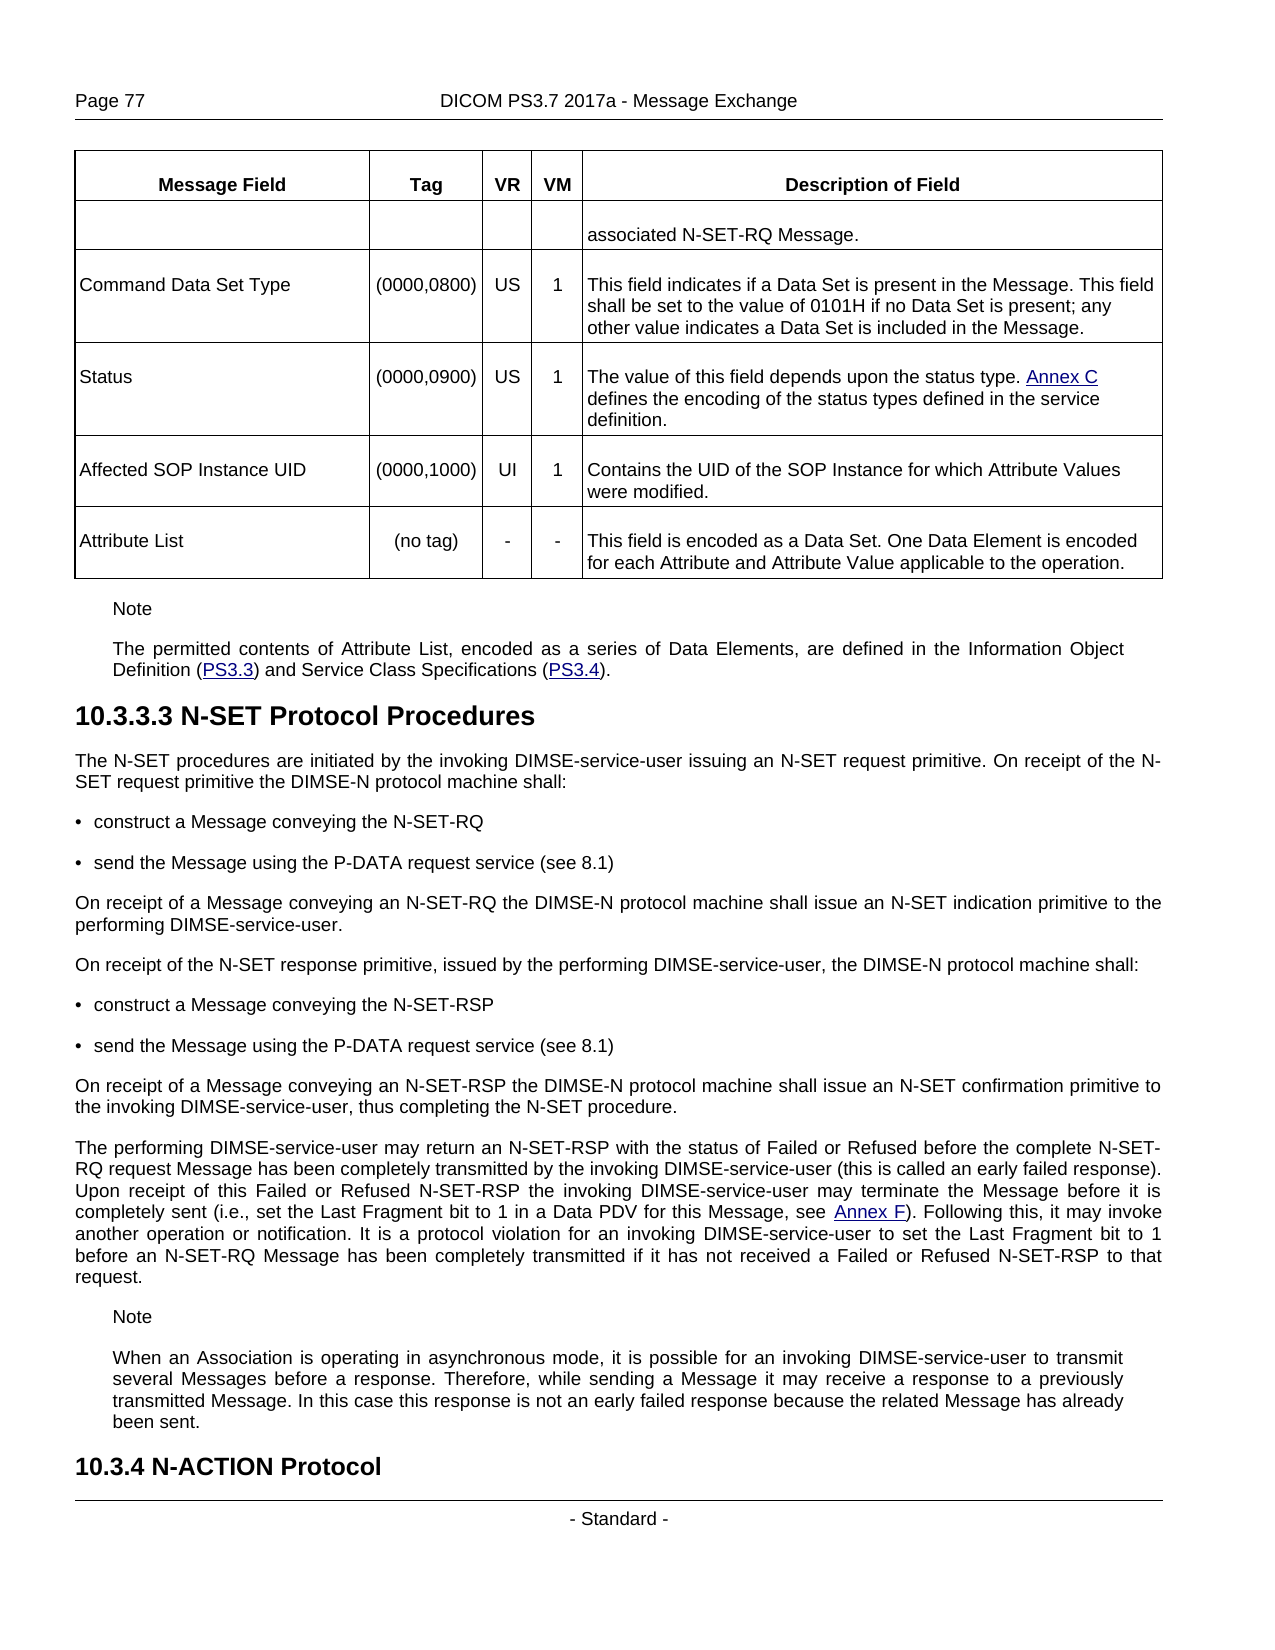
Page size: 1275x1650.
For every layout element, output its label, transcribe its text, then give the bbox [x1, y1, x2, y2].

text The N-SET procedures are initiated by the invoking DIMSE-service-user issuing an N-SET request primitive. On receipt of the N-SET request primitive the DIMSE-N protocol machine shall: [75, 749, 1162, 793]
table_cell UI [483, 436, 531, 506]
table_cell The value of this field depends upon the status type. Annex C defines the encoding of the status types defined in the service definition. [583, 343, 1162, 435]
table_cell (0000,0800) [370, 250, 482, 342]
text When an Association is operating in asynchronous mode, it is possible for an invoking DIMSE-service-user to transmit several Messages before a response. Therefore, while sending a Message it may receive a response to a previously transmitted Message. In this case this response is not an early failed response because the related Message has already been sent. [112, 1347, 1125, 1433]
table_header Tag [370, 151, 482, 200]
table_cell Status [76, 343, 369, 435]
table_cell [370, 201, 482, 249]
table_cell [483, 201, 531, 249]
text On receipt of the N-SET response primitive, issued by the performing DIMSE-service-user, the DIMSE-N protocol machine shall: [75, 954, 1162, 975]
text The permitted contents of Attribute List, encoded as a series of Data Elements, are defined in the Information Object Definition (PS3.3) and Service Class Specifications (PS3.4). [112, 638, 1125, 681]
table_cell (0000,1000) [370, 436, 482, 506]
list construct a Message conveying the N-SET-RSP [75, 994, 1162, 1016]
table_cell 1 [532, 343, 582, 435]
table_header VM [532, 151, 582, 200]
table_cell This field indicates if a Data Set is present in the Message. This field shall be set to the value of 0101H if no Data Set is present; any other value indicates a Data Set is included in the Message. [583, 250, 1162, 342]
list send the Message using the P-DATA request service (see 8.1) [75, 852, 1162, 873]
table_cell 1 [532, 436, 582, 506]
table_header Description of Field [583, 151, 1162, 200]
table_cell Affected SOP Instance UID [76, 436, 369, 506]
table_cell [532, 201, 582, 249]
table_cell - [532, 507, 582, 577]
table_cell (0000,0900) [370, 343, 482, 435]
text 10.3.3.3 N-SET Protocol Procedures [75, 699, 1162, 731]
table_cell [76, 201, 369, 249]
table_cell US [483, 343, 531, 435]
table_cell This field is encoded as a Data Set. One Data Element is encoded for each Attribute and Attribute Value applicable to the operation. [583, 507, 1162, 577]
table_header Message Field [76, 151, 369, 200]
table_header VR [483, 151, 531, 200]
table_cell Contains the UID of the SOP Instance for which Attribute Values were modified. [583, 436, 1162, 506]
text On receipt of a Message conveying an N-SET-RQ the DIMSE-N protocol machine shall issue an N-SET indication primitive to the performing DIMSE-service-user. [75, 892, 1162, 935]
table_cell Attribute List [76, 507, 369, 577]
table_cell 1 [532, 250, 582, 342]
text 10.3.4 N-ACTION Protocol [75, 1452, 1162, 1480]
text Note [112, 1306, 1125, 1328]
list construct a Message conveying the N-SET-RQ [75, 811, 1162, 833]
text On receipt of a Message conveying an N-SET-RSP the DIMSE-N protocol machine shall issue an N-SET confirmation primitive to the invoking DIMSE-service-user, thus completing the N-SET procedure. [75, 1075, 1162, 1118]
text Note [112, 597, 1125, 619]
table_cell (no tag) [370, 507, 482, 577]
text The performing DIMSE-service-user may return an N-SET-RSP with the status of Failed or Refused before the complete N-SET-RQ request Message has been completely transmitted by the invoking DIMSE-service-user (this is called an early failed response). Upon receipt of this Failed or Refused N-SET-RSP the invoking DIMSE-service-user may terminate the Message before it is completely sent (i.e., set the Last Fragment bit to 1 in a Data PDV for this Message, see Annex F). Following this, it may invoke another operation or notification. It is a protocol violation for an invoking DIMSE-service-user to set the Last Fragment bit to 1 before an N-SET-RQ Message has been completely transmitted if it has not received a Failed or Refused N-SET-RSP to that request. [75, 1137, 1162, 1288]
table_cell - [483, 507, 531, 577]
table_cell Command Data Set Type [76, 250, 369, 342]
table_cell associated N-SET-RQ Message. [583, 201, 1162, 249]
list send the Message using the P-DATA request service (see 8.1) [75, 1034, 1162, 1056]
table_cell US [483, 250, 531, 342]
